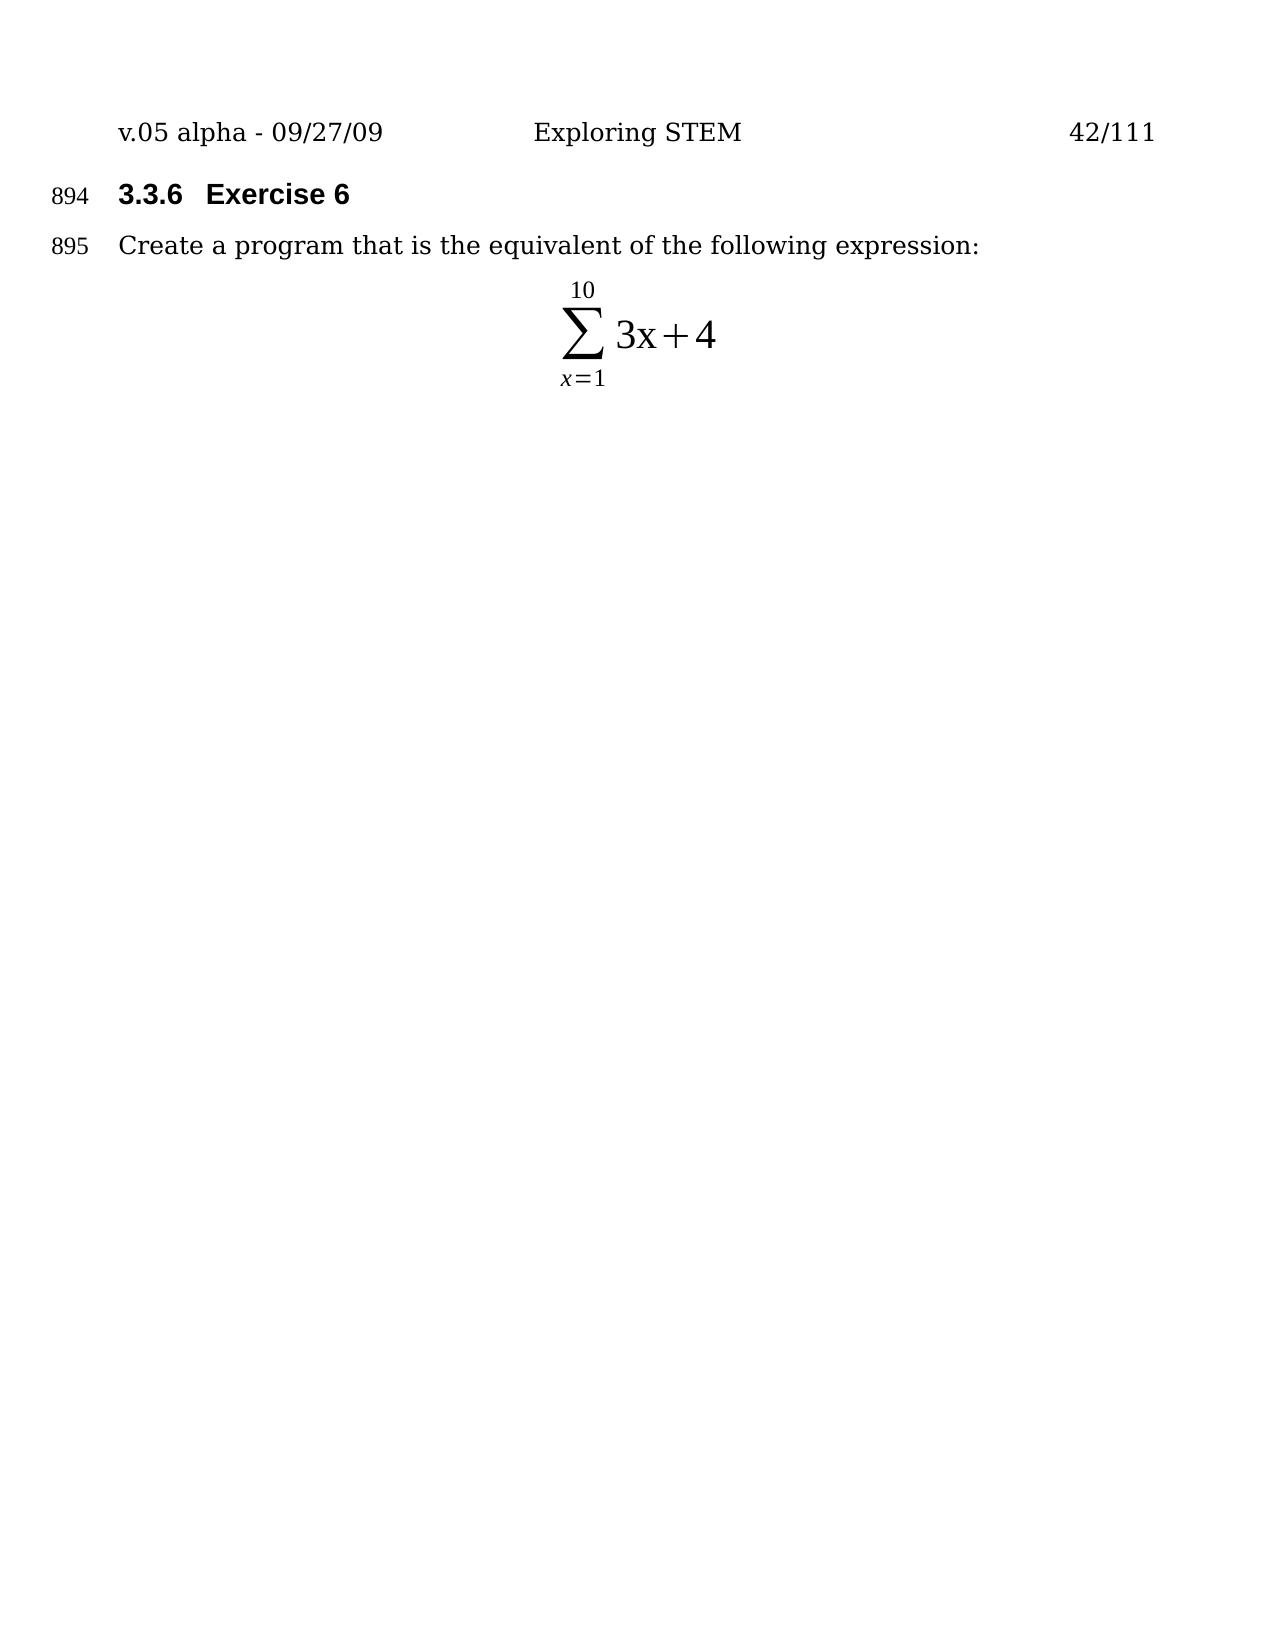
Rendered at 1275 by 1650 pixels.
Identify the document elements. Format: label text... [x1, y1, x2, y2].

subtitle Exercise 6 [118, 177, 1157, 210]
text Create a program that is the equivalent of the following expression: [118, 231, 1157, 260]
